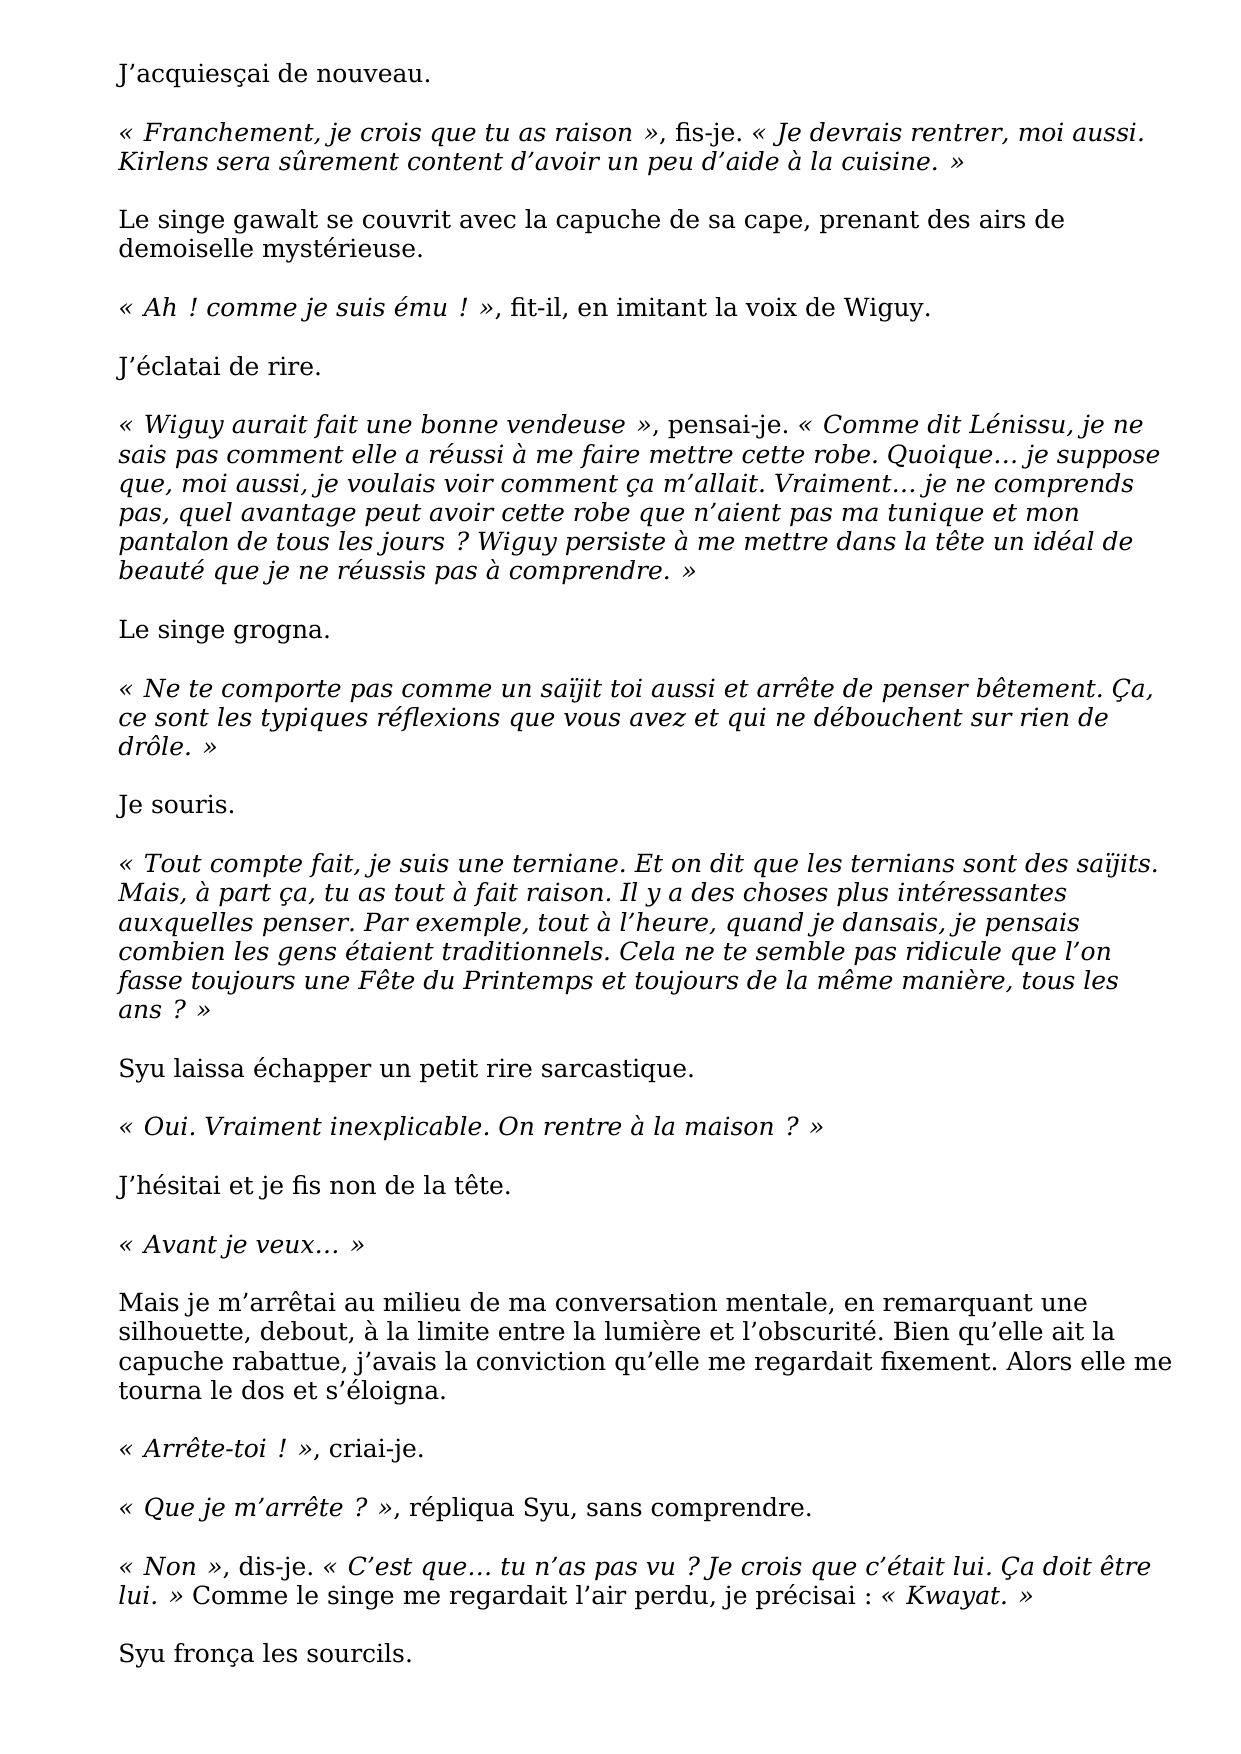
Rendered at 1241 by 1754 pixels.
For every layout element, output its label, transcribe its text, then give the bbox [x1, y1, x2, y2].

text « Franchement, je crois que tu as raison », fis-je. « Je devrais rentrer, moi aussi. Kirlens sera sûrement content d’avoir un peu d’aide à la cuisine. » [118, 118, 1181, 176]
text Le singe grogna. [118, 615, 1181, 644]
text « Arrête-toi ! », criai-je. [118, 1434, 1181, 1464]
text « Wiguy aurait fait une bonne vendeuse », pensai-je. « Comme dit Lénissu, je ne sais pas comment elle a réussi à me faire mettre cette robe. Quoique… je suppose que, moi aussi, je voulais voir comment ça m’allait. Vraiment… je ne comprends pas, quel avantage peut avoir cette robe que n’aient pas ma tunique et mon pantalon de tous les jours ? Wiguy persiste à me mettre dans la tête un idéal de beauté que je ne réussis pas à comprendre. » [118, 411, 1181, 586]
text Syu laissa échapper un petit rire sarcastique. [118, 1054, 1181, 1083]
text Je souris. [118, 791, 1181, 820]
text J’acquiesçai de nouveau. [118, 59, 1181, 88]
text « Non », dis-je. « C’est que… tu n’as pas vu ? Je crois que c’était lui. Ça doit être lui. » Comme le singe me regardait l’air perdu, je précisai : « Kwayat. » [118, 1552, 1181, 1610]
text « Avant je veux… » [118, 1230, 1181, 1259]
text Le singe gawalt se couvrit avec la capuche de sa cape, prenant des airs de demoiselle mystérieuse. [118, 206, 1181, 264]
text « Ne te comporte pas comme un saïjit toi aussi et arrête de penser bêtement. Ça, ce sont les typiques réflexions que vous avez et qui ne débouchent sur rien de drôle. » [118, 674, 1181, 761]
text « Oui. Vraiment inexplicable. On rentre à la maison ? » [118, 1112, 1181, 1142]
text « Ah ! comme je suis ému ! », fit-il, en imitant la voix de Wiguy. [118, 293, 1181, 322]
text « Tout compte fait, je suis une terniane. Et on dit que les ternians sont des saïjits. Mais, à part ça, tu as tout à fait raison. Il y a des choses plus intéressantes auxquelles penser. Par exemple, tout à l’heure, quand je dansais, je pensais combien les gens étaient traditionnels. Cela ne te semble pas ridicule que l’on fasse toujours une Fête du Printemps et toujours de la même manière, tous les ans ? » [118, 849, 1181, 1024]
text Mais je m’arrêtai au milieu de ma conversation mentale, en remarquant une silhouette, debout, à la limite entre la lumière et l’obscurité. Bien qu’elle ait la capuche rabattue, j’avais la conviction qu’elle me regardait fixement. Alors elle me tourna le dos et s’éloigna. [118, 1288, 1181, 1405]
text « Que je m’arrête ? », répliqua Syu, sans comprendre. [118, 1493, 1181, 1522]
text J’hésitai et je fis non de la tête. [118, 1171, 1181, 1200]
text J’éclatai de rire. [118, 352, 1181, 381]
text Syu fronça les sourcils. [118, 1640, 1181, 1669]
